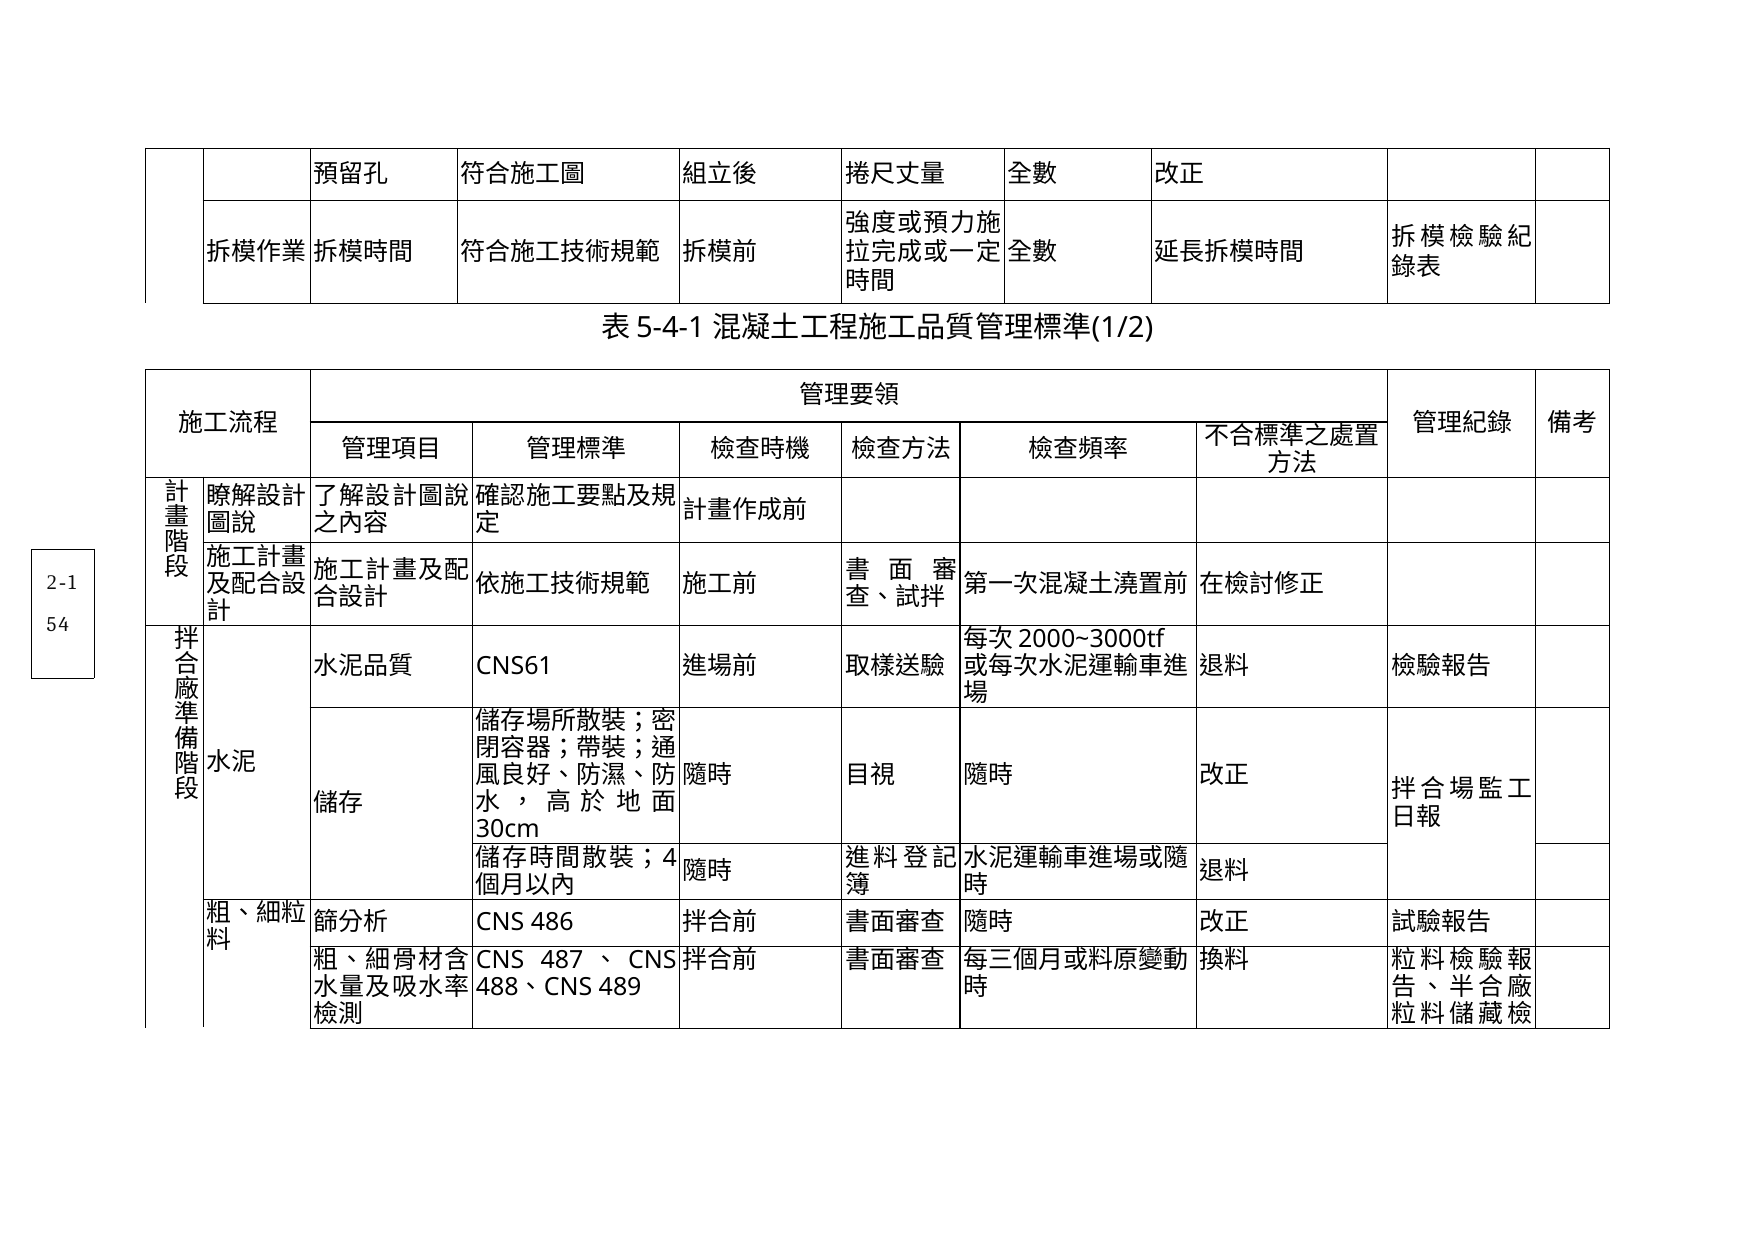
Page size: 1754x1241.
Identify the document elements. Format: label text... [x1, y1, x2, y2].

table_cell 全數 [1005, 149, 1151, 199]
table_cell 水泥品質 [311, 626, 472, 707]
table_cell 拌合廠準備階段 [146, 626, 203, 1028]
table_cell 拆模時間 [311, 201, 457, 303]
table_cell 每三個月或料原變動時 [961, 947, 1196, 1028]
table_cell 改正 [1152, 149, 1387, 199]
table_cell CNS 487、CNS 488、CNS 489 [473, 947, 679, 1028]
table_cell [961, 478, 1196, 542]
table_cell [146, 149, 203, 303]
table_cell [1536, 201, 1609, 303]
table_cell 檢驗報告 [1388, 626, 1535, 707]
table_cell 不合標準之處置方法 [1197, 423, 1387, 477]
table_cell CNS61 [473, 626, 679, 707]
table_cell [1197, 478, 1387, 542]
table_cell [1536, 708, 1609, 843]
table_cell 拌合前 [680, 900, 841, 946]
table_cell 檢查時機 [680, 423, 841, 477]
table_cell 延長拆模時間 [1152, 201, 1387, 303]
table_cell 施工前 [680, 543, 841, 624]
table_cell 儲存 [311, 708, 472, 898]
table_cell 退料 [1197, 626, 1387, 707]
table_cell 強度或預力施拉完成或一定時間 [842, 201, 1004, 303]
table_cell [1388, 478, 1535, 542]
table_cell 隨時 [680, 708, 841, 843]
table_cell 書面審查、試拌 [842, 543, 959, 624]
table_cell 水泥運輸車進場或隨時 [961, 844, 1196, 898]
table_cell 符合施工圖 [458, 149, 679, 199]
table_cell 每次2000~3000tf或每次水泥運輸車進場 [961, 626, 1196, 707]
table_cell 隨時 [961, 900, 1196, 946]
table_cell 計畫作成前 [680, 478, 841, 542]
table_cell [204, 149, 310, 199]
table_cell 檢查方法 [842, 423, 959, 477]
table_cell 粒料檢驗報告、半合廠粒料儲藏檢 [1388, 947, 1535, 1028]
table_cell 全數 [1005, 201, 1151, 303]
table_cell 拆模前 [680, 201, 841, 303]
table_cell [1388, 543, 1535, 624]
table_cell 進料登記簿 [842, 844, 959, 898]
table_cell CNS 486 [473, 900, 679, 946]
table_cell 書面審查 [842, 900, 959, 946]
table_cell 粗、細粒料 [203, 900, 310, 1028]
table_cell 粗、細骨材含水量及吸水率檢測 [311, 947, 472, 1028]
table_cell 組立後 [680, 149, 841, 199]
table_cell 依施工技術規範 [473, 543, 679, 624]
table_header 施工流程 [146, 370, 310, 477]
table_cell 管理項目 [311, 423, 472, 477]
table_cell 拌合場監工日報 [1388, 708, 1535, 898]
table_cell 儲存場所散裝；密閉容器；帶裝；通風良好、防濕、防水，高於地面30cm [473, 708, 679, 843]
table_cell [1536, 478, 1609, 542]
table_cell 換料 [1197, 947, 1387, 1028]
table_cell 書面審查 [842, 947, 959, 1028]
table_cell 試驗報告 [1388, 900, 1535, 946]
table_cell 瞭解設計圖說 [204, 478, 310, 542]
table_cell [1536, 543, 1609, 624]
table_cell 隨時 [961, 708, 1196, 843]
table_header 管理要領 [311, 370, 1387, 421]
table_cell [1536, 947, 1609, 1028]
table_cell 了解設計圖說之內容 [311, 478, 472, 542]
table_cell 隨時 [680, 844, 841, 898]
table_cell 檢查頻率 [961, 423, 1196, 477]
table_cell 退料 [1197, 844, 1387, 898]
table_cell 第一次混凝土澆置前 [961, 543, 1196, 624]
text 表5-4-1 混凝土工程施工品質管理標準(1/2) [148, 304, 1606, 346]
table_cell 儲存時間散裝；4個月以內 [473, 844, 679, 898]
table_cell [1536, 900, 1609, 946]
table_header 管理紀錄 [1388, 370, 1535, 477]
table_cell 管理標準 [473, 423, 679, 477]
table_cell 計畫階段 [146, 478, 203, 624]
table_cell [842, 478, 959, 542]
table_cell [1536, 844, 1609, 898]
table_cell 拆模作業 [204, 201, 310, 303]
table_cell [1536, 149, 1609, 199]
table_cell [1388, 149, 1535, 199]
table_cell 捲尺丈量 [842, 149, 1004, 199]
table_cell 改正 [1197, 900, 1387, 946]
table_cell 目視 [842, 708, 959, 843]
table_cell 拆模檢驗紀錄表 [1388, 201, 1535, 303]
table_cell 改正 [1197, 708, 1387, 843]
table_cell 取樣送驗 [842, 626, 959, 707]
table_cell [1536, 626, 1609, 707]
table_cell 進場前 [680, 626, 841, 707]
table_cell 施工計畫及配合設計 [311, 543, 472, 624]
table_cell 水泥 [204, 626, 310, 898]
table_cell 在檢討修正 [1197, 543, 1387, 624]
table_header 備考 [1536, 370, 1609, 477]
table_cell 確認施工要點及規定 [473, 478, 679, 542]
table_cell 拌合前 [680, 947, 841, 1028]
table_cell 預留孔 [311, 149, 457, 199]
table_cell 符合施工技術規範 [458, 201, 679, 303]
table_cell 施工計畫及配合設計 [204, 543, 310, 624]
table_cell 篩分析 [311, 900, 472, 946]
